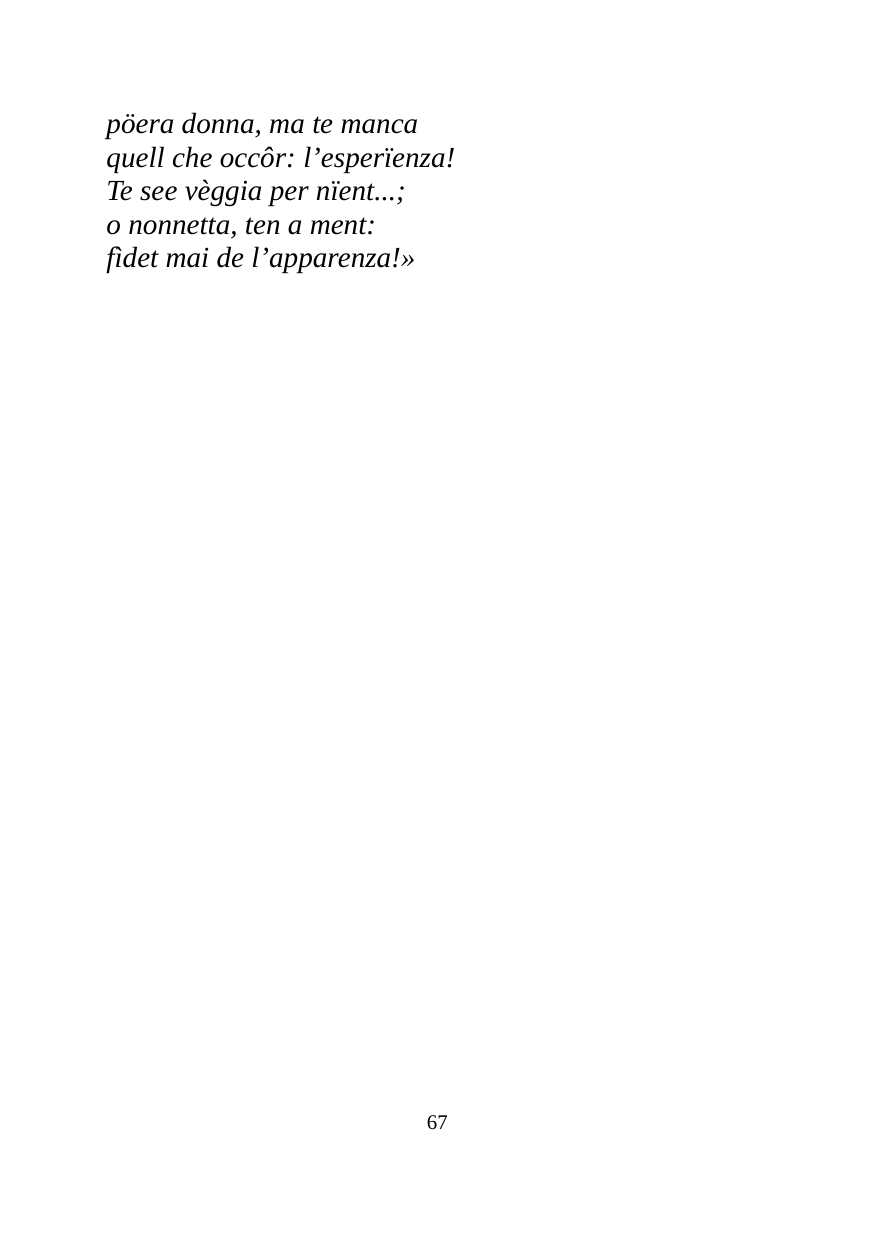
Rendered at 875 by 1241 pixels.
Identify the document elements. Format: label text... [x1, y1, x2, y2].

text pöera donna, ma te manca quell che occôr: l’esperïenza! Te see vèggia per nïent...; o nonnetta, ten a ment: fìdet mai de l’apparenza!» [106, 106, 768, 274]
